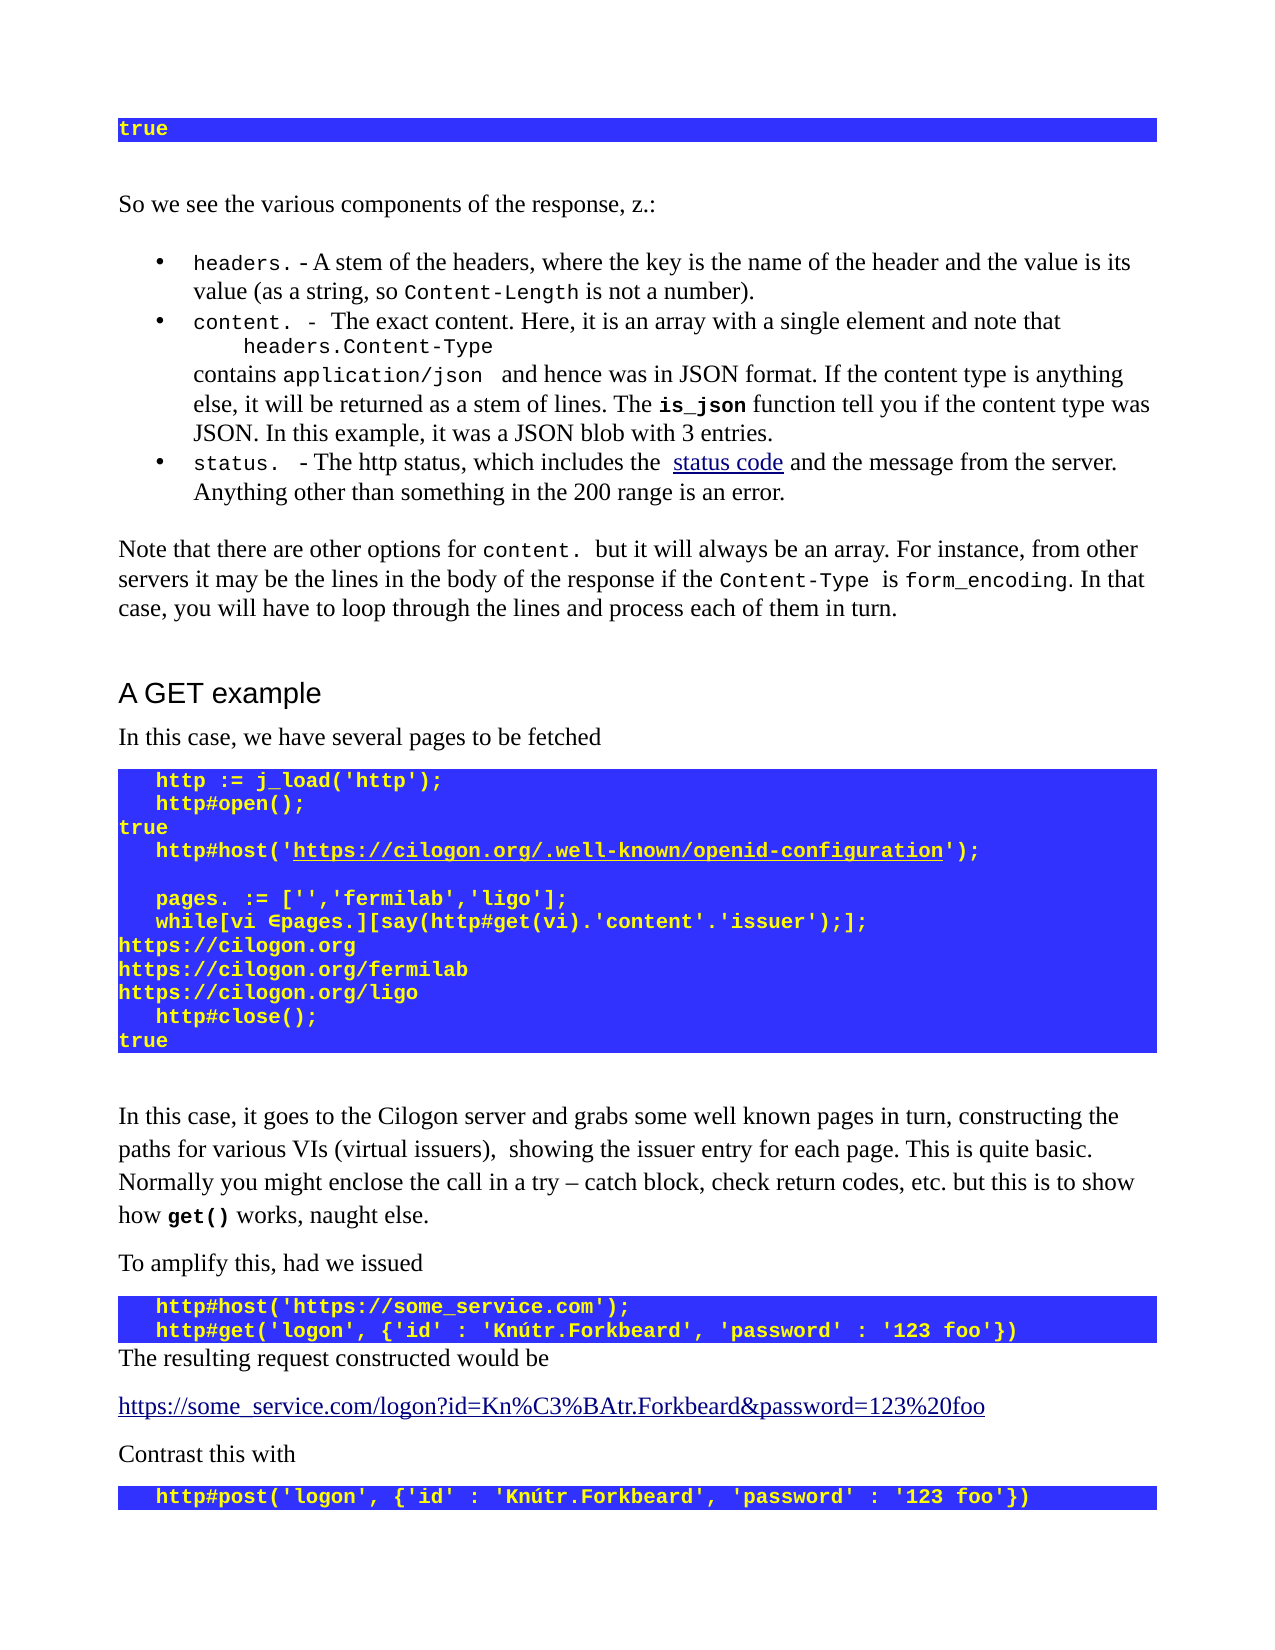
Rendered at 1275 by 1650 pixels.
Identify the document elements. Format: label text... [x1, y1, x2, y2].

text So we see the various components of the response, z.: [118, 189, 1157, 218]
text true [118, 1030, 1157, 1053]
text true [118, 118, 1157, 142]
text In this case, it goes to the Cilogon server and grabs some well known pages in turn, constructing the paths for various VIs (virtual issuers), showing the issuer entry for each page. This is quite basic. Normally you might enclose the call in a try – catch block, check return codes, etc. but this is to show how get() works, naught else. [118, 1101, 1157, 1229]
list headers. - A stem of the headers, where the key is the name of the header and the value is its value (as a string, so Content-Length is not a number). [156, 247, 1157, 306]
text In this case, we have several pages to be fetched [118, 722, 1157, 751]
list status. - The http status, which includes the status code and the message from the server. Anything other than something in the 200 range is an error. [156, 447, 1157, 506]
text The resulting request constructed would be [118, 1343, 1157, 1372]
text http := j_load('http'); http#open(); [118, 769, 1157, 817]
text https://cilogon.org/fermilab [118, 959, 1157, 982]
text https://some_service.com/logon?id=Kn%C3%BAtr.Forkbeard&password=123%20foo [118, 1391, 1157, 1420]
text http#host('https://some_service.com'); [118, 1296, 1157, 1320]
text https://cilogon.org [118, 935, 1157, 959]
text Note that there are other options for content. but it will always be an array. For instance, from other servers it may be the lines in the body of the response if the Content-Type is form_encoding. In that case, you will have to loop through the lines and process each of them in turn. [118, 534, 1157, 622]
subtitle A GET example [118, 676, 1157, 709]
text http#get('logon', {'id' : 'Knútr.Forkbeard', 'password' : '123 foo'}) [118, 1320, 1157, 1343]
text true http#host('https://cilogon.org/.well-known/openid-configuration'); [118, 817, 1157, 864]
text To amplify this, had we issued [118, 1248, 1157, 1277]
text Contrast this with [118, 1439, 1157, 1467]
text pages. := ['','fermilab','ligo']; while[vi ∈pages.][say(http#get(vi).'content'.'issuer');]; [118, 864, 1157, 935]
text http#post('logon', {'id' : 'Knútr.Forkbeard', 'password' : '123 foo'}) [118, 1486, 1157, 1510]
text https://cilogon.org/ligo http#close(); [118, 982, 1157, 1030]
list content. - The exact content. Here, it is an array with a single element and note that headers.Content-Type contains application/json and hence was in JSON format. If the content type is anything else, it will be returned as a stem of lines. The is_json function tell you if the content type was JSON. In this example, it was a JSON blob with 3 entries. [156, 306, 1157, 447]
